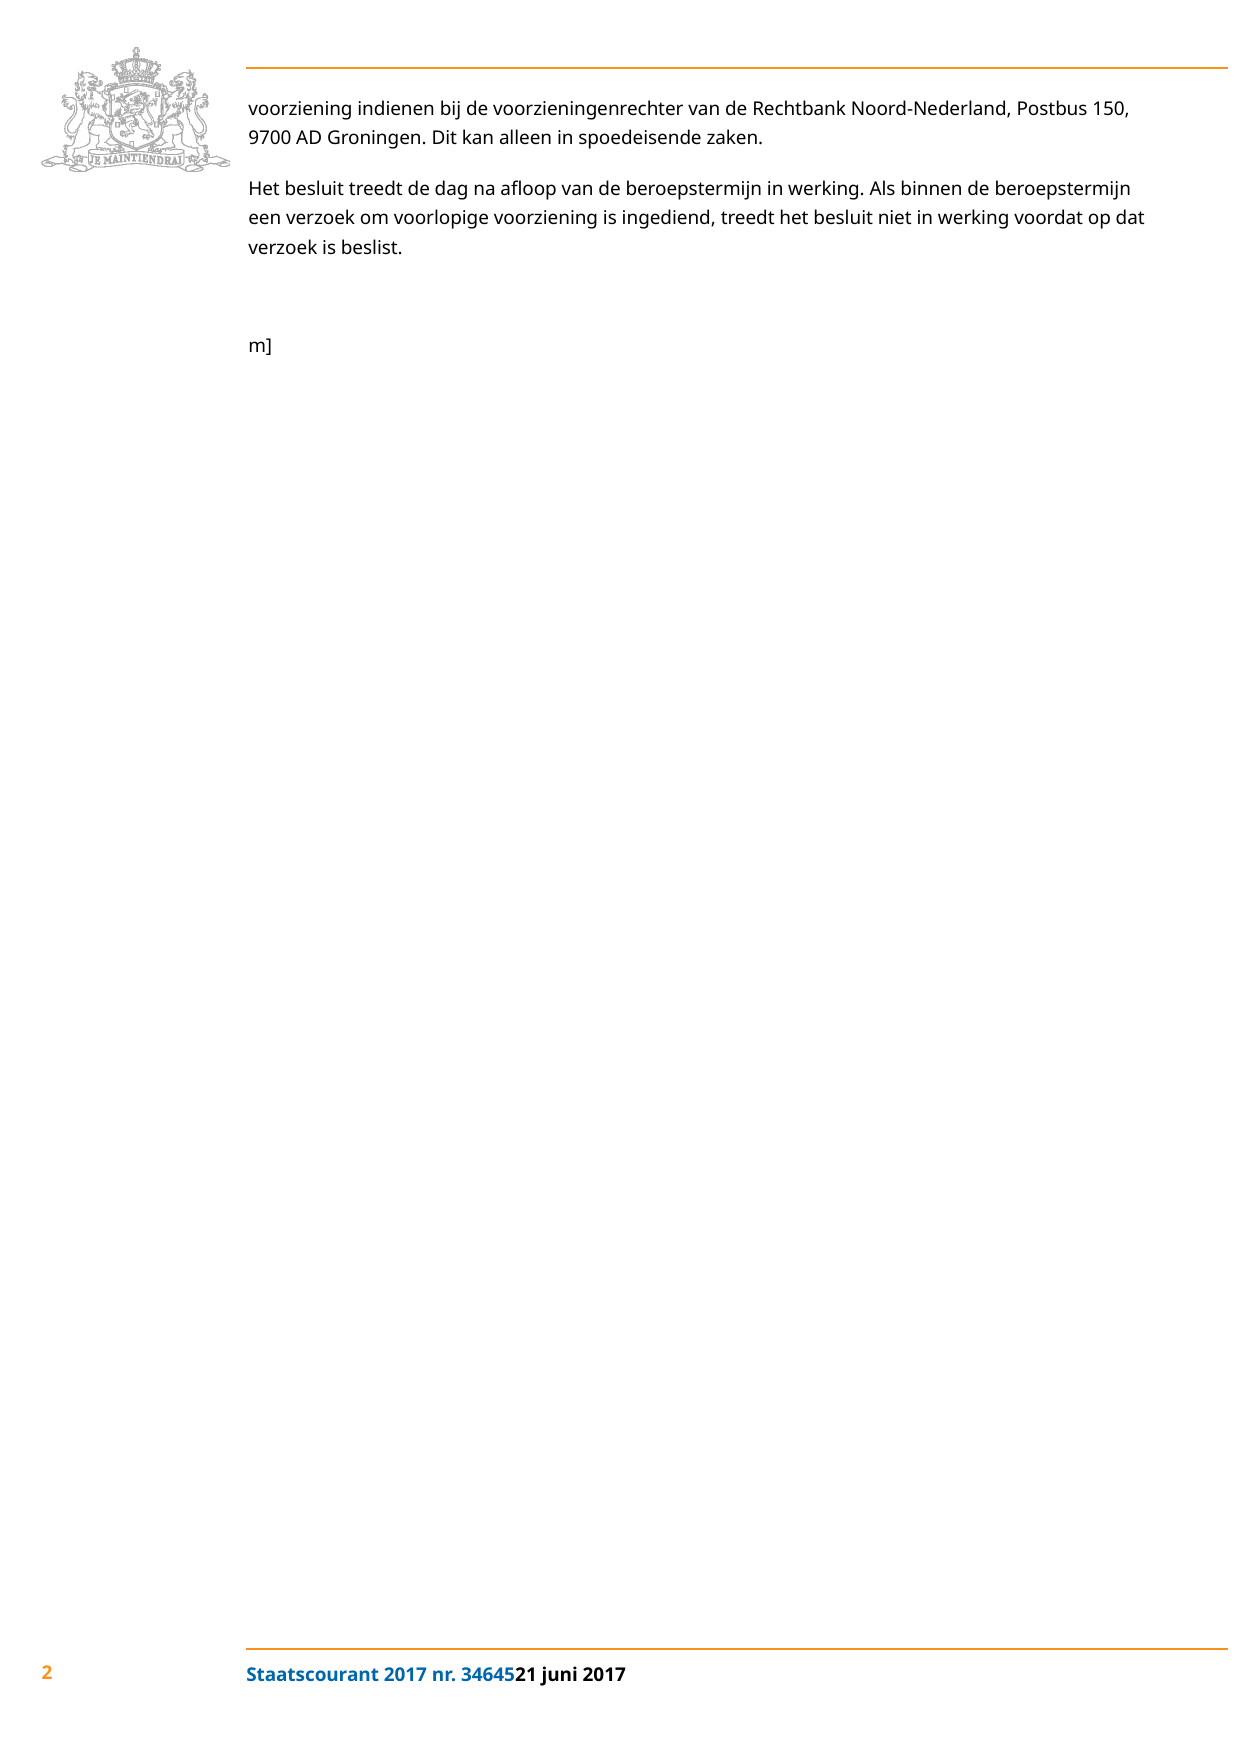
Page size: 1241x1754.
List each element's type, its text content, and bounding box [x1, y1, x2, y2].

text voorziening indienen bij de voorzieningenrechter van de Rechtbank Noord-Nederland, Postbus 150, 9700 AD Groningen. Dit kan alleen in spoedeisende zaken. [248, 95, 1152, 150]
text m] [248, 332, 1152, 358]
picture [41, 47, 231, 172]
text Het besluit treedt de dag na afloop van de beroepstermijn in werking. Als binnen de beroepstermijn een verzoek om voorlopige voorziening is ingediend, treedt het besluit niet in werking voordat op dat verzoek is beslist. [248, 175, 1152, 260]
